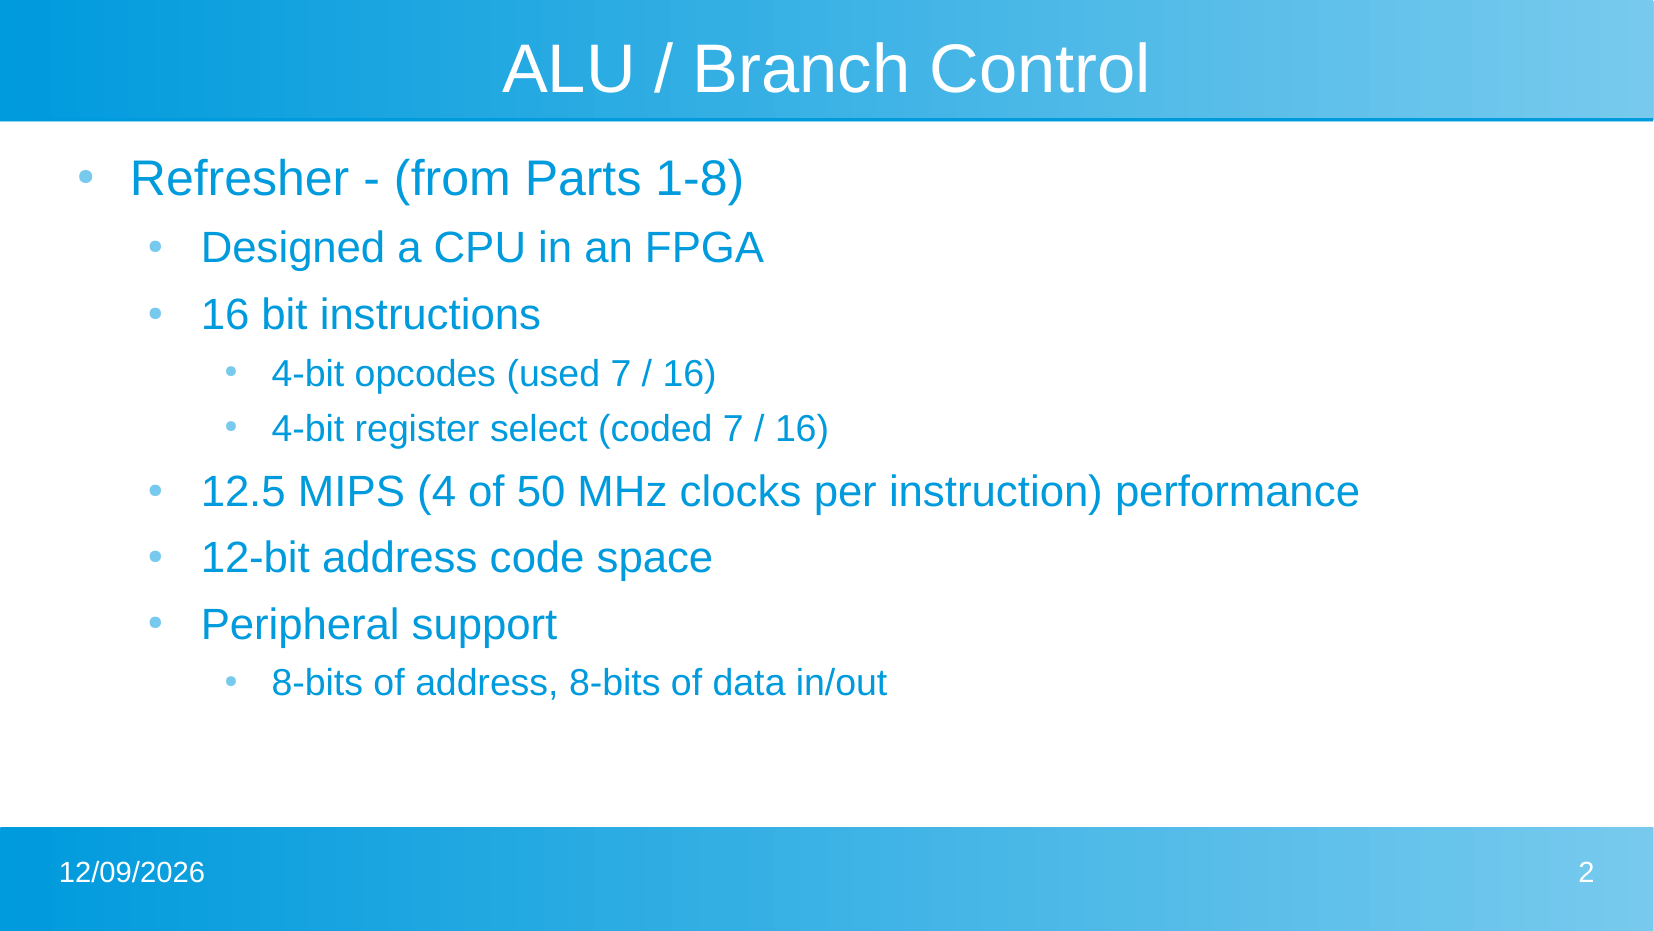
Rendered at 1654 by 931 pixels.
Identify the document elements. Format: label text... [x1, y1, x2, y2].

list Refresher - (from Parts 1-8) Designed a CPU in an FPGA 16 bit instructions 4-bit opcodes (used 7 / 16) 4-bit register select (coded 7 / 16) 12.5 MIPS (4 of 50 MHz clocks per instruction) performance 12-bit address code space Peripheral support 8-bits of address, 8-bits of data in/out [59, 150, 1595, 826]
title ALU / Branch Control [59, 29, 1595, 108]
